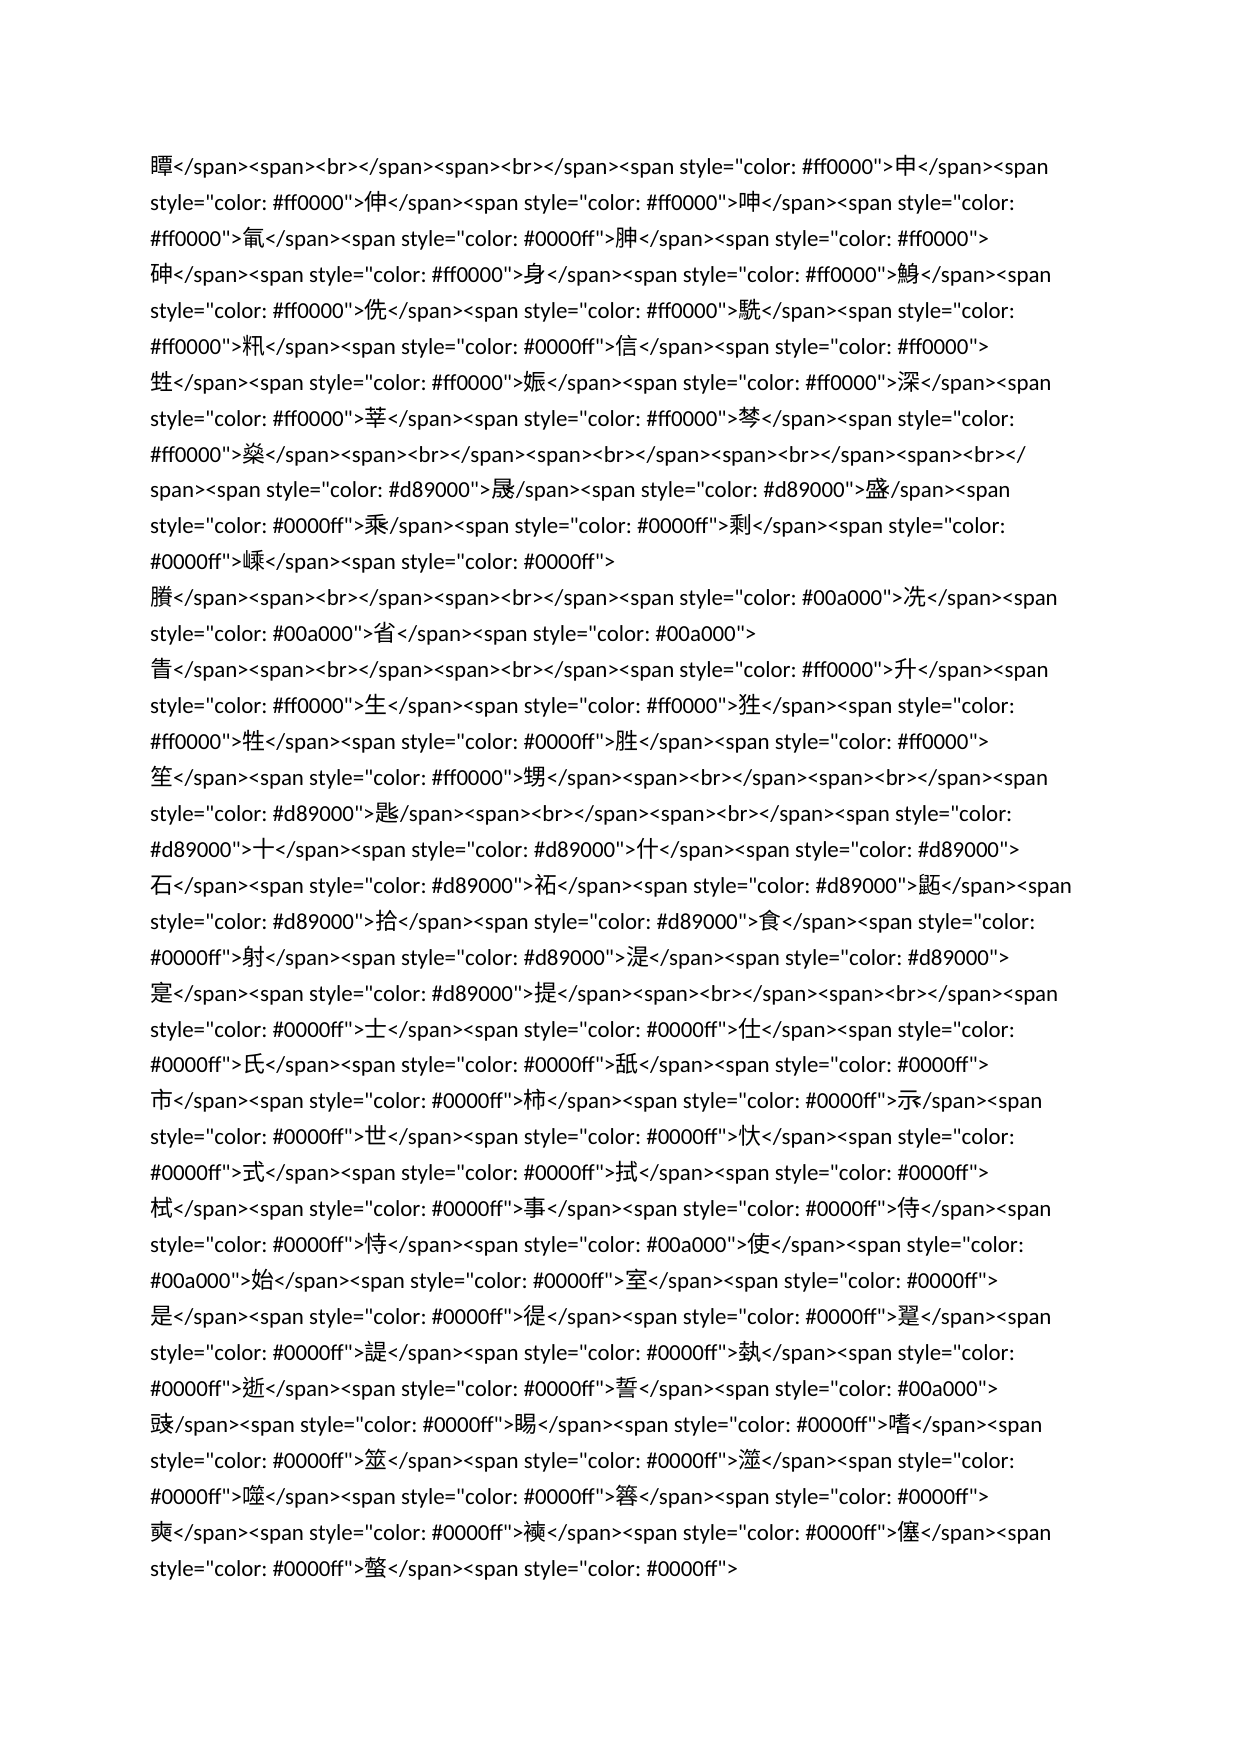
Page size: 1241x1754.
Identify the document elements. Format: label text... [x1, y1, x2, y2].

text 瞫</span><span><br></span><span><br></span><span style="color: #ff0000">申</span><span style="color: #ff0000">伸</span><span style="color: #ff0000">呻</span><span style="color: #ff0000">氠</span><span style="color: #0000ff">胂</span><span style="color: #ff0000">砷</span><span style="color: #ff0000">身</span><span style="color: #ff0000">鯓</span><span style="color: #ff0000">侁</span><span style="color: #ff0000">駪</span><span style="color: #ff0000">籸</span><span style="color: #0000ff">信</span><span style="color: #ff0000">甡</span><span style="color: #ff0000">娠</span><span style="color: #ff0000">深</span><span style="color: #ff0000">莘</span><span style="color: #ff0000">棽</span><span style="color: #ff0000">燊</span><span><br></span><span><br></span><span><br></span><span><br></span><span style="color: #d89000">晟</span><span style="color: #d89000">盛</span><span style="color: #0000ff">乘</span><span style="color: #0000ff">剩</span><span style="color: #0000ff">嵊</span><span style="color: #0000ff">賸</span><span><br></span><span><br></span><span style="color: #00a000">冼</span><span style="color: #00a000">省</span><span style="color: #00a000">眚</span><span><br></span><span><br></span><span style="color: #ff0000">升</span><span style="color: #ff0000">生</span><span style="color: #ff0000">狌</span><span style="color: #ff0000">牲</span><span style="color: #0000ff">胜</span><span style="color: #ff0000">笙</span><span style="color: #ff0000">甥</span><span><br></span><span><br></span><span style="color: #d89000">匙</span><span><br></span><span><br></span><span style="color: #d89000">十</span><span style="color: #d89000">什</span><span style="color: #d89000">石</span><span style="color: #d89000">祏</span><span style="color: #d89000">鼫</span><span style="color: #d89000">拾</span><span style="color: #d89000">食</span><span style="color: #0000ff">射</span><span style="color: #d89000">湜</span><span style="color: #d89000">寔</span><span style="color: #d89000">提</span><span><br></span><span><br></span><span style="color: #0000ff">士</span><span style="color: #0000ff">仕</span><span style="color: #0000ff">氏</span><span style="color: #0000ff">舐</span><span style="color: #0000ff">市</span><span style="color: #0000ff">柿</span><span style="color: #0000ff">示</span><span style="color: #0000ff">世</span><span style="color: #0000ff">忕</span><span style="color: #0000ff">式</span><span style="color: #0000ff">拭</span><span style="color: #0000ff">栻</span><span style="color: #0000ff">事</span><span style="color: #0000ff">侍</span><span style="color: #0000ff">恃</span><span style="color: #00a000">使</span><span style="color: #00a000">始</span><span style="color: #0000ff">室</span><span style="color: #0000ff">是</span><span style="color: #0000ff">徥</span><span style="color: #0000ff">翨</span><span style="color: #0000ff">諟</span><span style="color: #0000ff">埶</span><span style="color: #0000ff">逝</span><span style="color: #0000ff">誓</span><span style="color: #00a000">豉</span><span style="color: #0000ff">睗</span><span style="color: #0000ff">嗜</span><span style="color: #0000ff">筮</span><span style="color: #0000ff">澨</span><span style="color: #0000ff">噬</span><span style="color: #0000ff">簭</span><span style="color: #0000ff">奭</span><span style="color: #0000ff">襫</span><span style="color: #0000ff">僿</span><span style="color: #0000ff">螫</span><span style="color: #0000ff"> [150, 150, 1090, 1583]
